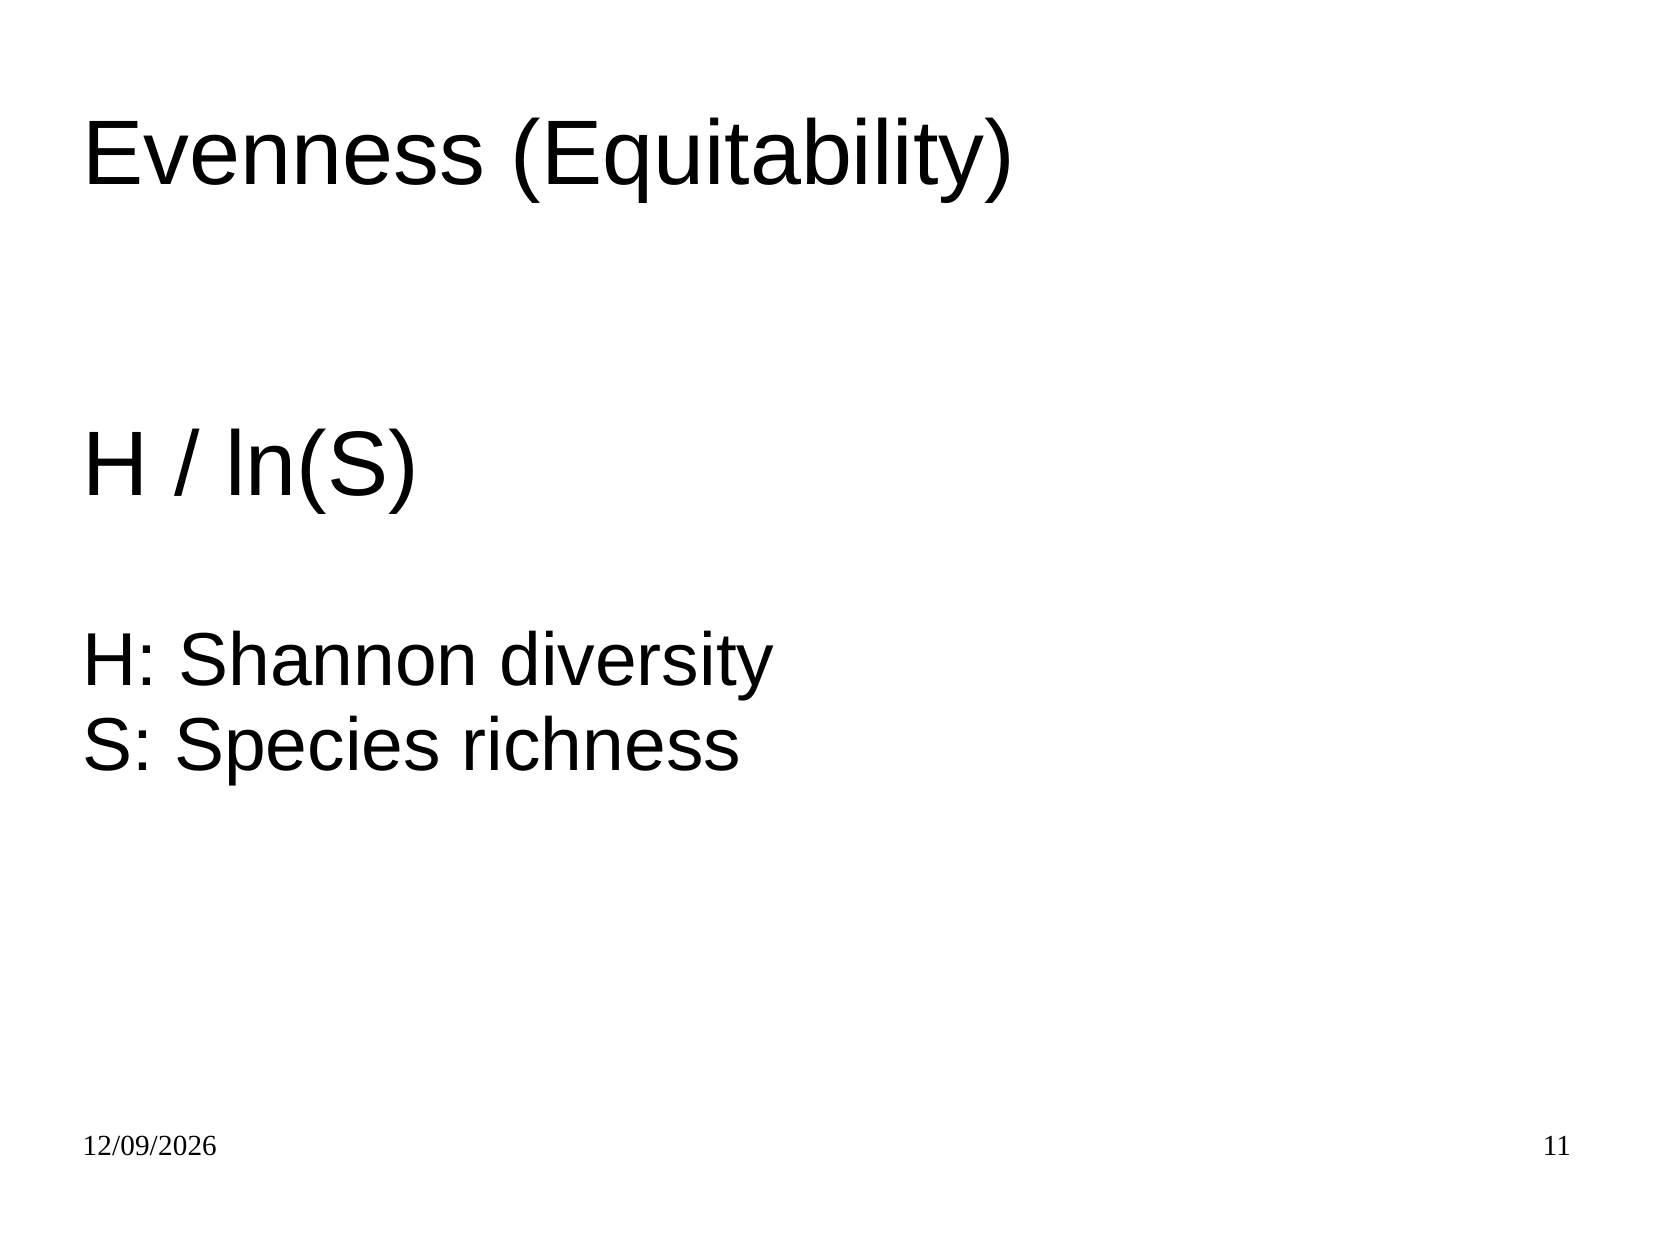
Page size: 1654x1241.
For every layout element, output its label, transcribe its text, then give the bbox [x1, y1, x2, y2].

title H / ln(S) H: Shannon diversity S: Species richness [82, 326, 1571, 872]
title Evenness (Equitability) [82, 49, 1571, 257]
